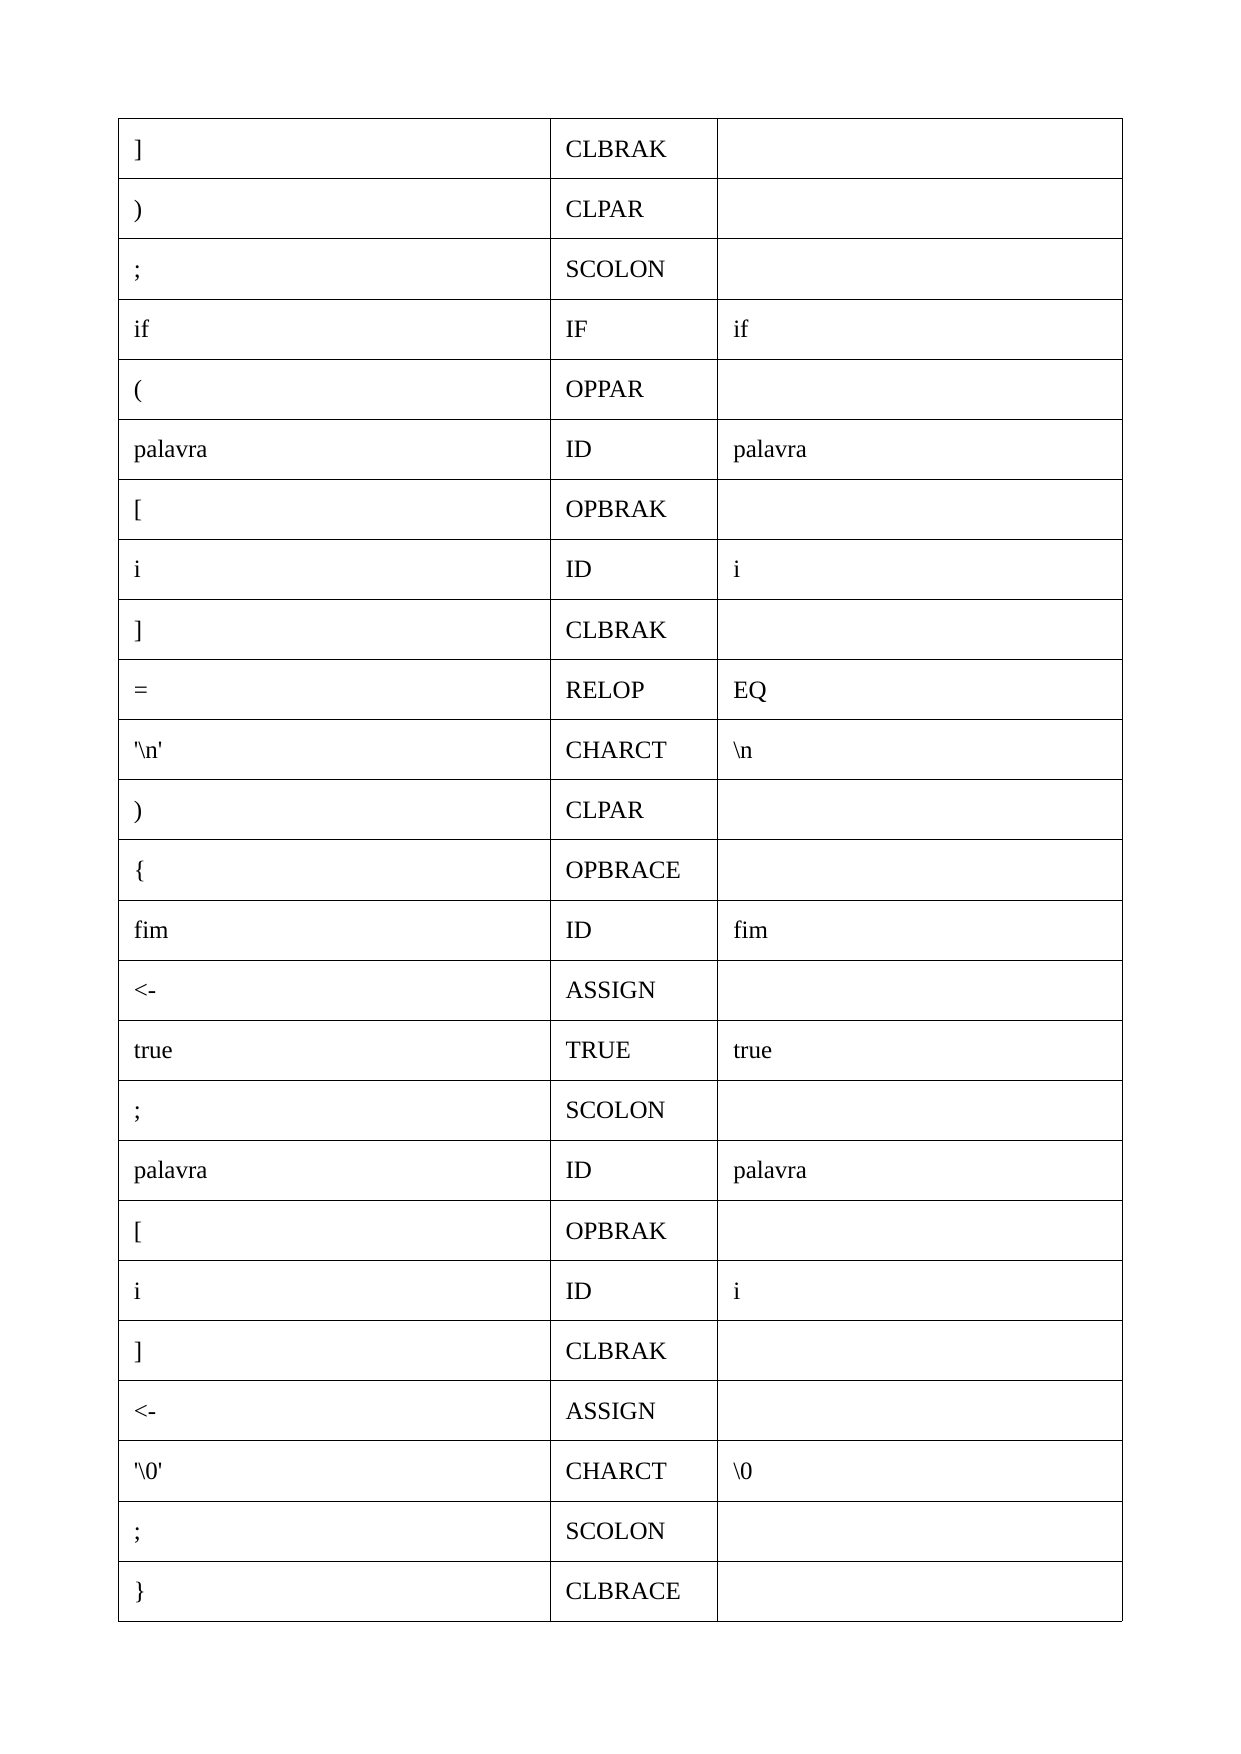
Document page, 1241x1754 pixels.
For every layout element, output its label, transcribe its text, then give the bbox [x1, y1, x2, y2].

table_cell ( [119, 360, 550, 419]
table_cell CHARCT [551, 720, 717, 779]
table_cell \n [718, 720, 1122, 779]
table_cell [718, 1381, 1122, 1440]
table_cell ASSIGN [551, 1381, 717, 1440]
table_cell ] [119, 600, 550, 659]
table_cell palavra [718, 1141, 1122, 1200]
table_cell [718, 961, 1122, 1020]
table_cell CLBRAK [551, 1321, 717, 1380]
table_cell [718, 1562, 1122, 1621]
table_cell ID [551, 901, 717, 959]
table_cell [718, 1081, 1122, 1140]
table_cell [718, 780, 1122, 839]
table_cell CHARCT [551, 1441, 717, 1501]
table_cell ; [119, 239, 550, 298]
table_cell ; [119, 1081, 550, 1140]
table_cell = [119, 660, 550, 719]
table_cell { [119, 840, 550, 899]
table_cell true [718, 1021, 1122, 1080]
table_cell TRUE [551, 1021, 717, 1080]
table_cell [718, 179, 1122, 238]
table_cell CLBRACE [551, 1562, 717, 1621]
table_cell OPBRAK [551, 480, 717, 539]
table_cell CLBRAK [551, 119, 717, 178]
table_cell [718, 1502, 1122, 1561]
table_cell OPBRACE [551, 840, 717, 899]
table_cell <- [119, 1381, 550, 1440]
table_cell if [119, 300, 550, 358]
table_cell [718, 239, 1122, 298]
table_cell palavra [119, 1141, 550, 1200]
table_cell [718, 360, 1122, 419]
table_cell ID [551, 1141, 717, 1200]
table_cell SCOLON [551, 239, 717, 298]
table_cell SCOLON [551, 1502, 717, 1561]
table_cell [718, 600, 1122, 659]
table_cell [718, 119, 1122, 178]
table_cell i [119, 1261, 550, 1320]
table_cell CLPAR [551, 179, 717, 238]
table_cell ] [119, 119, 550, 178]
table_cell OPBRAK [551, 1201, 717, 1260]
table_cell ID [551, 420, 717, 479]
table_cell <- [119, 961, 550, 1020]
table_cell ID [551, 1261, 717, 1320]
table_cell RELOP [551, 660, 717, 719]
table_cell palavra [718, 420, 1122, 479]
table_cell if [718, 300, 1122, 358]
table_cell ) [119, 179, 550, 238]
table_cell fim [718, 901, 1122, 959]
table_cell [ [119, 1201, 550, 1260]
table_cell } [119, 1562, 550, 1621]
table_cell CLPAR [551, 780, 717, 839]
table_cell ; [119, 1502, 550, 1561]
table_cell fim [119, 901, 550, 959]
table_cell i [718, 540, 1122, 599]
table_cell '\n' [119, 720, 550, 779]
table_cell ASSIGN [551, 961, 717, 1020]
table_cell [718, 840, 1122, 899]
table_cell palavra [119, 420, 550, 479]
table_cell OPPAR [551, 360, 717, 419]
table_cell i [718, 1261, 1122, 1320]
table_cell SCOLON [551, 1081, 717, 1140]
table_cell [718, 480, 1122, 539]
table_cell CLBRAK [551, 600, 717, 659]
table_cell true [119, 1021, 550, 1080]
table_cell \0 [718, 1441, 1122, 1501]
table_cell [718, 1321, 1122, 1380]
table_cell [ [119, 480, 550, 539]
table_cell '\0' [119, 1441, 550, 1501]
table_cell [718, 1201, 1122, 1260]
table_cell ) [119, 780, 550, 839]
table_cell ID [551, 540, 717, 599]
table_cell EQ [718, 660, 1122, 719]
table_cell IF [551, 300, 717, 358]
table_cell ] [119, 1321, 550, 1380]
table_cell i [119, 540, 550, 599]
